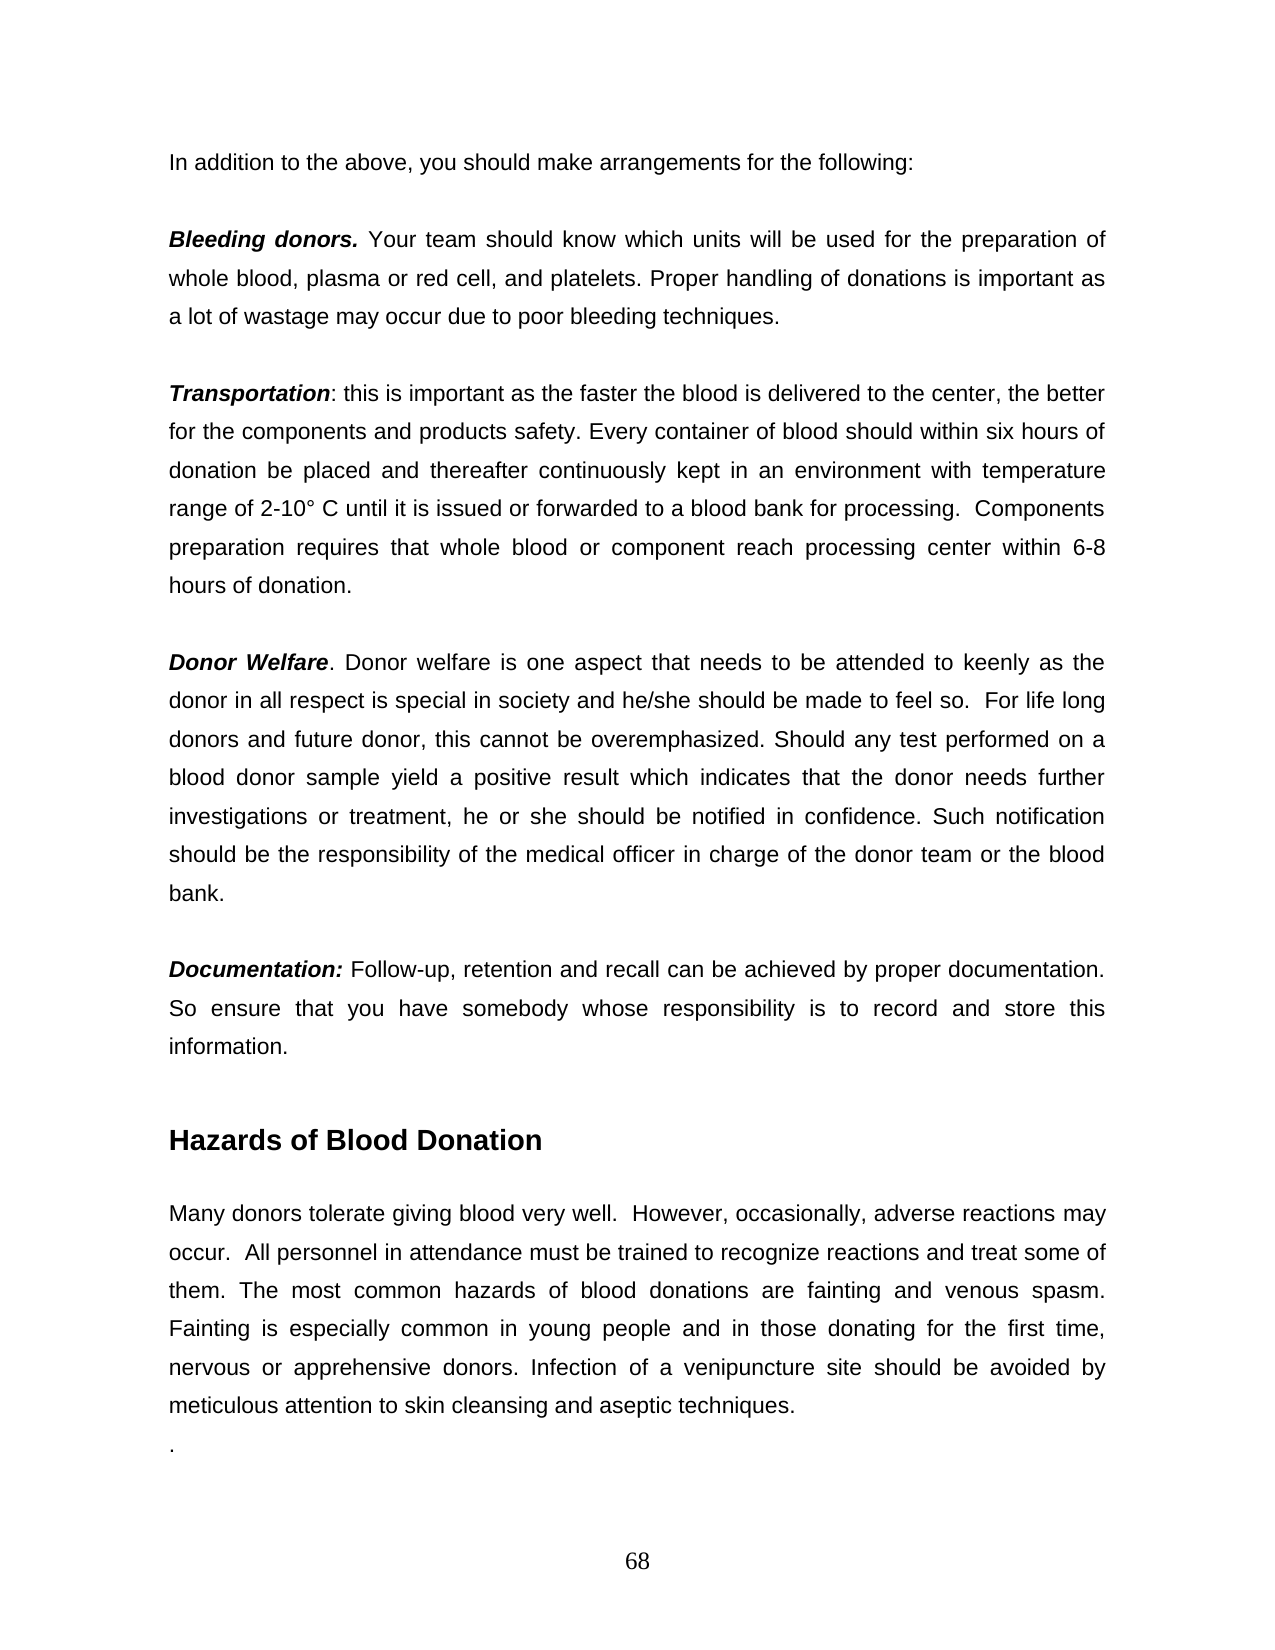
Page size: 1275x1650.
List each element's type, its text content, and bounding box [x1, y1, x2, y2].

text Donor Welfare. Donor welfare is one aspect that needs to be attended to keenly as the donor in all respect is special in society and he/she should be made to feel so. For life long donors and future donor, this cannot be overemphasized. Should any test performed on a blood donor sample yield a positive result which indicates that the donor needs further investigations or treatment, he or she should be notified in confidence. Such notification should be the responsibility of the medical officer in charge of the donor team or the blood bank. [169, 650, 1106, 906]
text Transportation: this is important as the faster the blood is delivered to the center, the better for the components and products safety. Every container of blood should within six hours of donation be placed and thereafter continuously kept in an environment with temperature range of 2-10° C until it is issued or forwarded to a blood bank for processing. Components preparation requires that whole blood or component reach processing center within 6-8 hours of donation. [169, 381, 1106, 598]
text . [169, 1431, 1106, 1457]
text In addition to the above, you should make arrangements for the following: [169, 150, 1106, 176]
text Many donors tolerate giving blood very well. However, occasionally, adverse reactions may occur. All personnel in attendance must be trained to recognize reactions and treat some of them. The most common hazards of blood donations are fainting and venous spasm. Fainting is especially common in young people and in those donating for the first time, nervous or apprehensive donors. Infection of a venipuncture site should be avoided by meticulous attention to skin cleansing and aseptic techniques. [169, 1201, 1106, 1418]
text Bleeding donors. Your team should know which units will be used for the preparation of whole blood, plasma or red cell, and platelets. Proper handling of donations is important as a lot of wastage may occur due to poor bleeding techniques. [169, 227, 1106, 329]
text Documentation: Follow-up, retention and recall can be achieved by proper documentation. So ensure that you have somebody whose responsibility is to record and store this information. [169, 957, 1106, 1060]
subtitle Hazards of Blood Donation [169, 1123, 1106, 1156]
